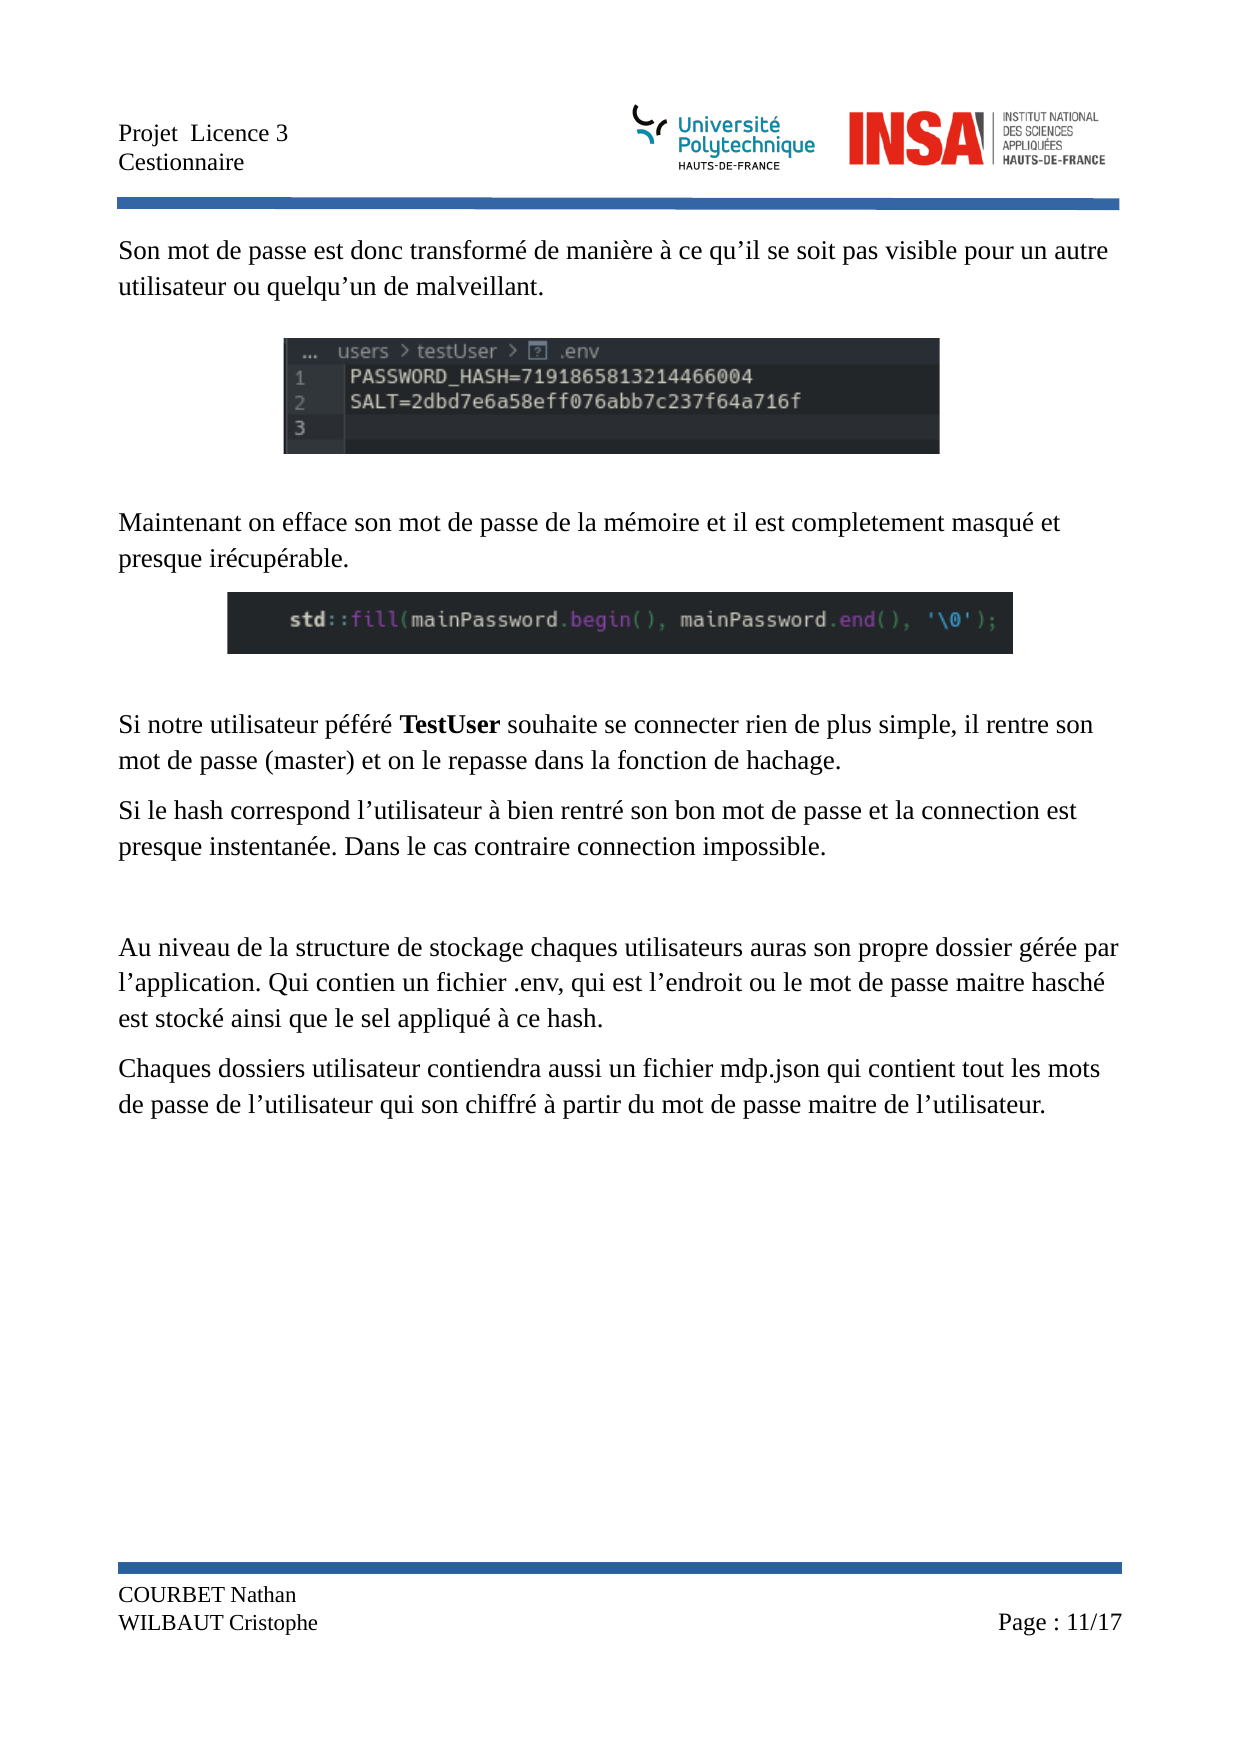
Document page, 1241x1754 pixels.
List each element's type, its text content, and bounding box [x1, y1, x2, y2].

picture [283, 338, 940, 454]
text Chaques dossiers utilisateur contiendra aussi un fichier mdp.json qui contient tout les mots de passe de l’utilisateur qui son chiffré à partir du mot de passe maitre de l’utilisateur. [118, 1053, 1122, 1119]
text Si le hash correspond l’utilisateur à bien rentré son bon mot de passe et la connection est presque instentanée. Dans le cas contraire connection impossible. [118, 794, 1122, 861]
text Maintenant on efface son mot de passe de la mémoire et il est completement masqué et presque irécupérable. [118, 507, 1122, 573]
text Son mot de passe est donc transformé de manière à ce qu’il se soit pas visible pour un autre utilisateur ou quelqu’un de malveillant. [118, 234, 1122, 301]
text Au niveau de la structure de stockage chaques utilisateurs auras son propre dossier gérée par l’application. Qui contien un fichier .env, qui est l’endroit ou le mot de passe maitre hasché est stocké ainsi que le sel appliqué à ce hash. [118, 931, 1122, 1033]
picture [832, 96, 1113, 180]
picture [622, 94, 825, 181]
text Si notre utilisateur péféré TestUser souhaite se connecter rien de plus simple, il rentre son mot de passe (master) et on le repasse dans la fonction de hachage. [118, 708, 1122, 775]
picture [227, 592, 1013, 654]
